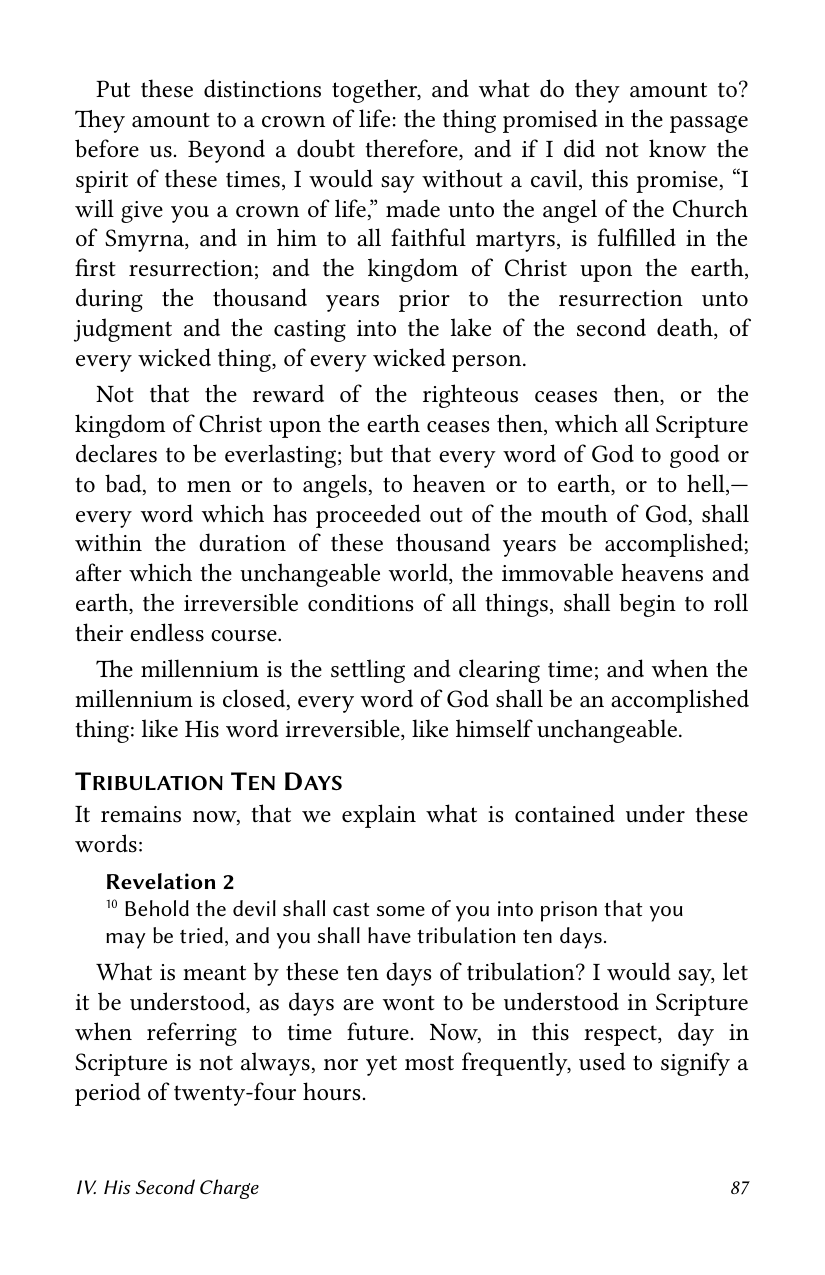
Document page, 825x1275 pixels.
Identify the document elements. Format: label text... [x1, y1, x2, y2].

text 10 Behold the devil shall cast some of you into prison that you may be tried, and you shall have tribulation ten days. [105, 896, 720, 949]
text What is meant by these ten days of tribulation? I would say, let it be understood, as days are wont to be understood in Scripture when referring to time future. Now, in this respect, day in Scripture is not always, nor yet most frequently, used to signify a period of twenty-four hours. [75, 958, 750, 1107]
text Revelation 2 [105, 868, 750, 895]
text Put these distinctions together, and what do they amount to? They amount to a crown of life: the thing promised in the passage before us. Beyond a doubt therefore, and if I did not know the spirit of these times, I would say without a cavil, this promise, “I will give you a crown of life,” made unto the angel of the Church of Smyrna, and in him to all faithful martyrs, is fulfilled in the first resurrection; and the kingdom of Christ upon the earth, during the thousand years prior to the resurrection unto judgment and the casting into the lake of the second death, of every wicked thing, of every wicked person. [75, 75, 750, 373]
text The millennium is the settling and clearing time; and when the millennium is closed, every word of God shall be an accomplished thing: like His word irreversible, like himself unchangeable. [75, 655, 750, 743]
subtitle Tribulation Ten Days [75, 766, 750, 797]
text It remains now, that we explain what is contained under these words: [75, 800, 750, 858]
text Not that the reward of the righteous ceases then, or the kingdom of Christ upon the earth ceases then, which all Scripture declares to be everlasting; but that every word of God to good or to bad, to men or to angels, to heaven or to earth, or to hell,—every word which has proceeded out of the mouth of God, shall within the duration of these thousand years be accomplished; after which the unchangeable world, the immovable heavens and earth, the irreversible conditions of all things, shall begin to roll their endless course. [75, 380, 750, 648]
